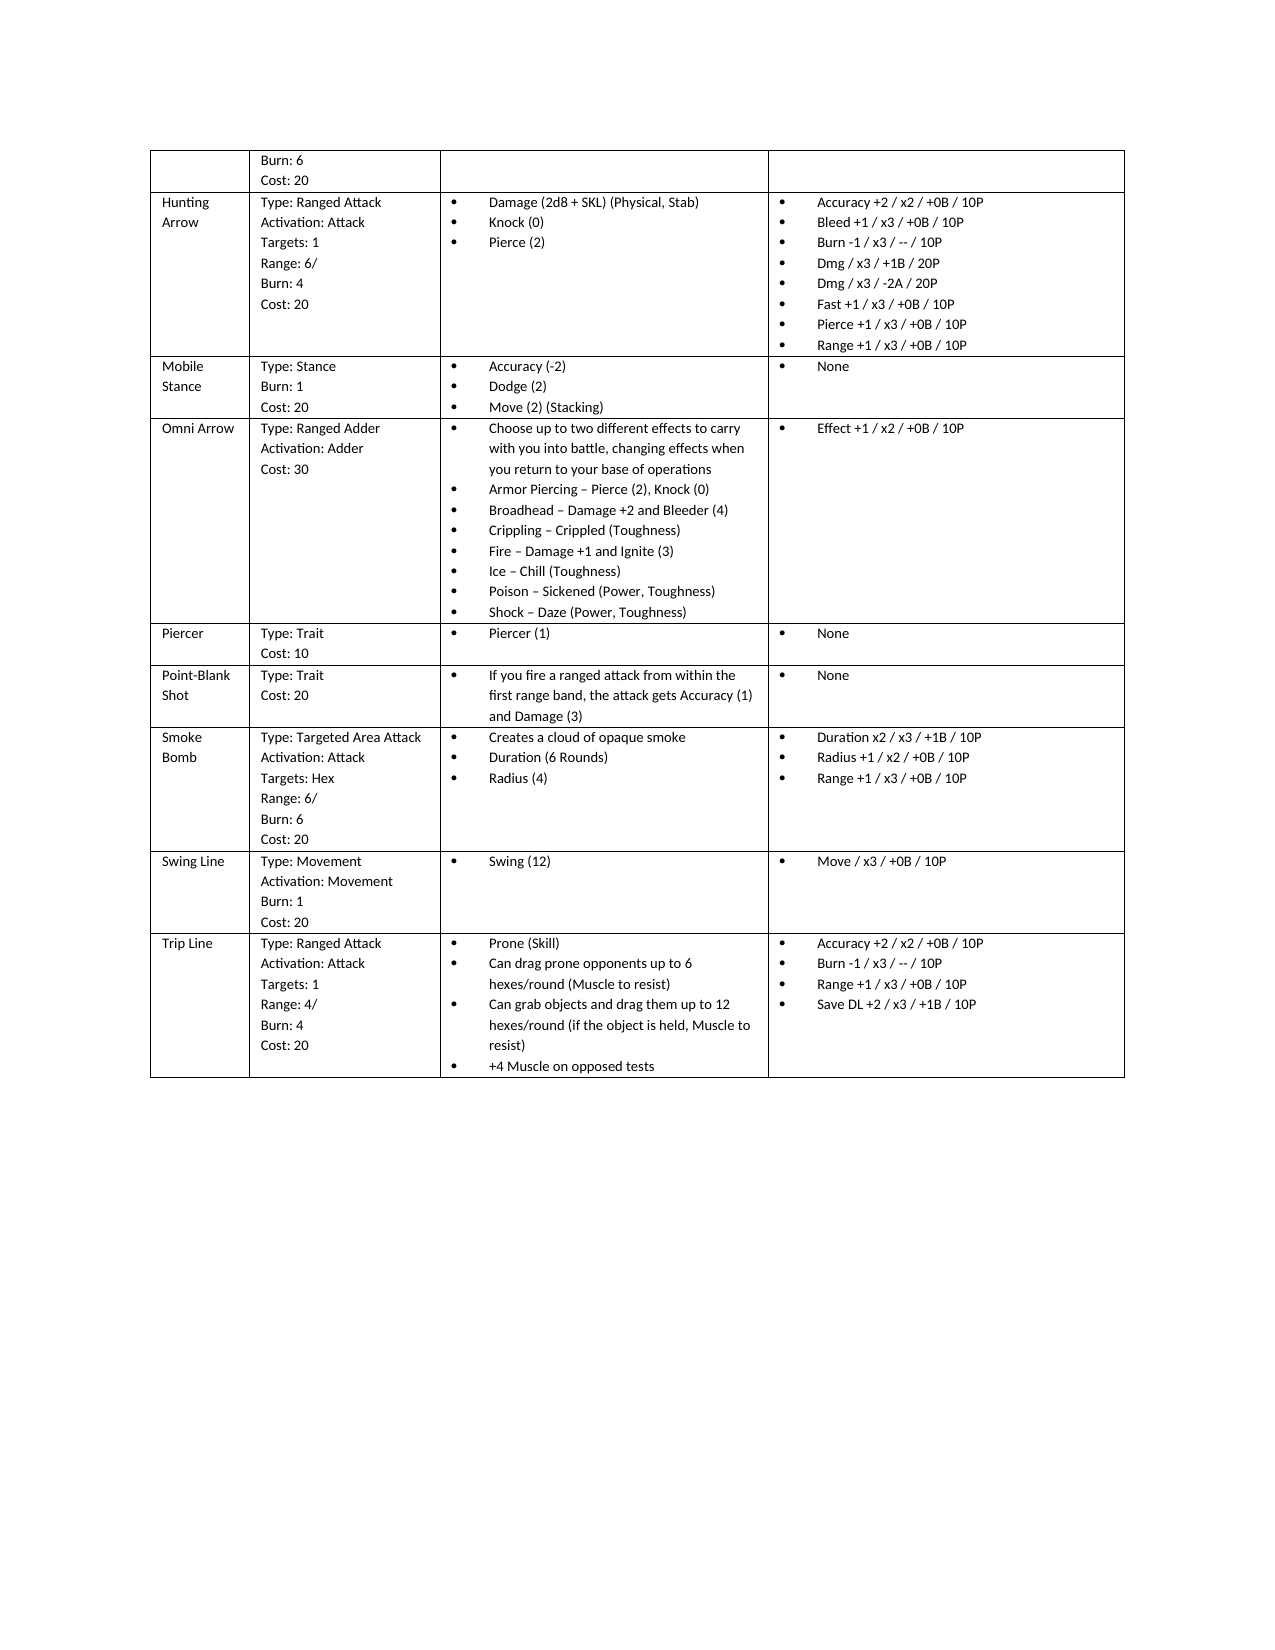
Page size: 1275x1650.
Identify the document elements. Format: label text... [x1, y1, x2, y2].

table_cell If you fire a ranged attack from within the first range band, the attack gets Accuracy (1) and Damage (3) [441, 666, 768, 727]
table_cell Damage (2d8 + SKL) (Physical, Stab) Knock (0) Pierce (2) [441, 193, 768, 356]
table_cell Swing Line [151, 852, 249, 933]
table_cell Omni Arrow [151, 419, 249, 623]
table_cell Hunting Arrow [151, 193, 249, 356]
table_cell Type: Trait Cost: 20 [250, 666, 440, 727]
table_cell Prone (Skill) Can drag prone opponents up to 6 hexes/round (Muscle to resist) Can grab objects and drag them up to 12 hexes/round (if the object is held, Muscle to resist) +4 Muscle on opposed tests [441, 934, 768, 1077]
table_cell None [769, 624, 1124, 665]
table_cell Smoke Bomb [151, 728, 249, 851]
table_cell Mobile Stance [151, 357, 249, 418]
table_cell Type: Ranged Attack Activation: Attack Targets: 1 Range: 6/ Burn: 4 Cost: 20 [250, 193, 440, 356]
table_cell Creates a cloud of opaque smoke Duration (6 Rounds) Radius (4) [441, 728, 768, 851]
table_cell Accuracy +2 / x2 / +0B / 10P Burn -1 / x3 / -- / 10P Range +1 / x3 / +0B / 10P Save DL +2 / x3 / +1B / 10P [769, 934, 1124, 1077]
table_cell None [769, 666, 1124, 727]
table_cell [441, 151, 768, 192]
table_cell Piercer (1) [441, 624, 768, 665]
table_cell Move / x3 / +0B / 10P [769, 852, 1124, 933]
table_cell Swing (12) [441, 852, 768, 933]
table_cell Effect +1 / x2 / +0B / 10P [769, 419, 1124, 623]
table_cell Type: Stance Burn: 1 Cost: 20 [250, 357, 440, 418]
table_cell Type: Trait Cost: 10 [250, 624, 440, 665]
table_cell Type: Targeted Area Attack Activation: Attack Targets: Hex Range: 6/ Burn: 6 Cost: 20 [250, 728, 440, 851]
table_cell Piercer [151, 624, 249, 665]
table_cell Burn: 6 Cost: 20 [250, 151, 440, 192]
table_cell Choose up to two different effects to carry with you into battle, changing effects when you return to your base of operations Armor Piercing – Pierce (2), Knock (0) Broadhead – Damage +2 and Bleeder (4) Crippling – Crippled (Toughness) Fire – Damage +1 and Ignite (3) Ice – Chill (Toughness) Poison – Sickened (Power, Toughness) Shock – Daze (Power, Toughness) [441, 419, 768, 623]
table_cell Accuracy +2 / x2 / +0B / 10P Bleed +1 / x3 / +0B / 10P Burn -1 / x3 / -- / 10P Dmg / x3 / +1B / 20P Dmg / x3 / -2A / 20P Fast +1 / x3 / +0B / 10P Pierce +1 / x3 / +0B / 10P Range +1 / x3 / +0B / 10P [769, 193, 1124, 356]
table_cell Duration x2 / x3 / +1B / 10P Radius +1 / x2 / +0B / 10P Range +1 / x3 / +0B / 10P [769, 728, 1124, 851]
table_cell Accuracy (-2) Dodge (2) Move (2) (Stacking) [441, 357, 768, 418]
table_cell [769, 151, 1124, 192]
table_cell Type: Ranged Adder Activation: Adder Cost: 30 [250, 419, 440, 623]
table_cell None [769, 357, 1124, 418]
table_cell Point-Blank Shot [151, 666, 249, 727]
table_cell Trip Line [151, 934, 249, 1077]
table_cell Type: Ranged Attack Activation: Attack Targets: 1 Range: 4/ Burn: 4 Cost: 20 [250, 934, 440, 1077]
table_cell [151, 151, 249, 192]
table_cell Type: Movement Activation: Movement Burn: 1 Cost: 20 [250, 852, 440, 933]
